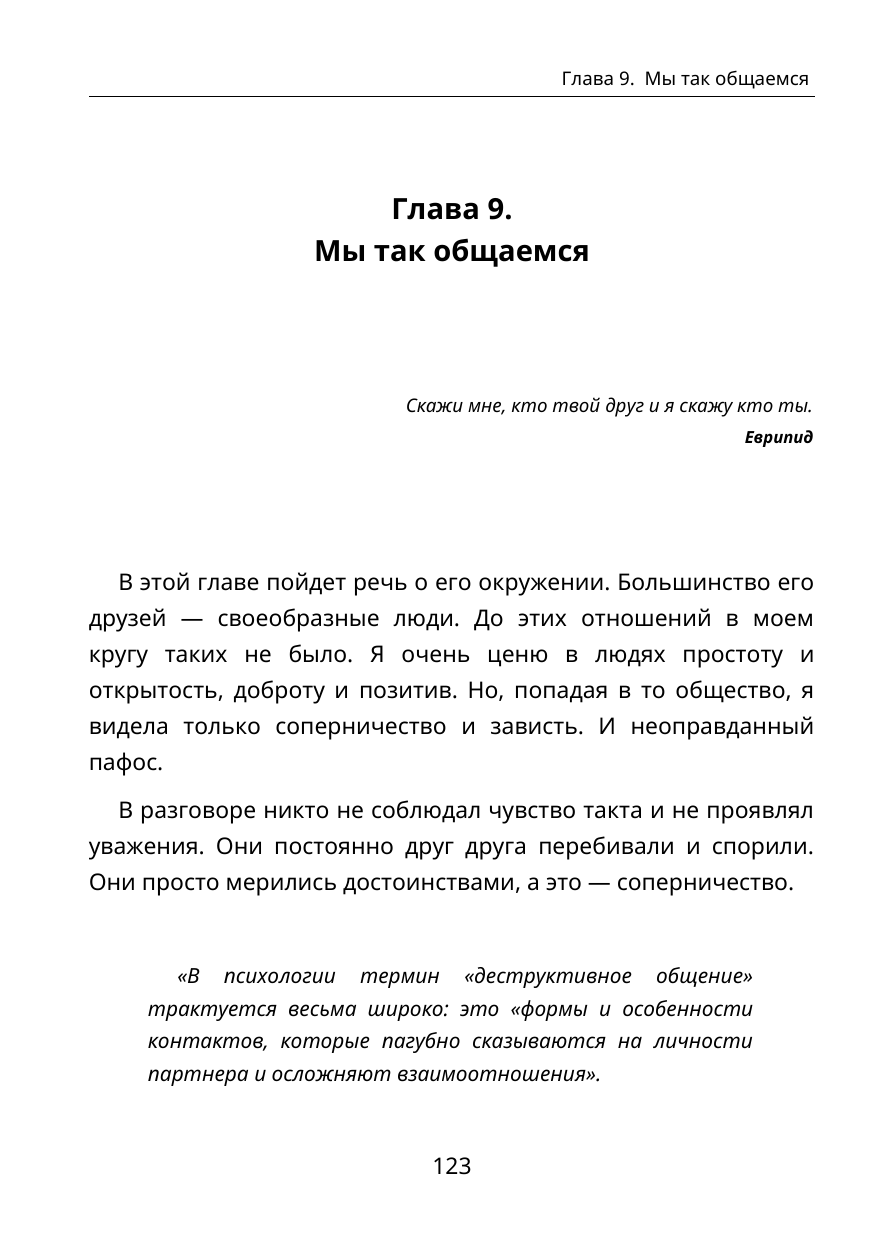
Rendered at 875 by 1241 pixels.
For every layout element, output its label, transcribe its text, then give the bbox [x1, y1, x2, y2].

text Скажи мне, кто твой друг и я скажу кто ты. [236, 388, 815, 418]
text Еврипид [148, 418, 815, 448]
text В этой главе пойдет речь о его окружении. Большинство его друзей — своеобразные люди. До этих отношений в моем кругу таких не было. Я очень ценю в людях простоту и открытость, доброту и позитив. Но, попадая в то общество, я видела только соперничество и зависть. И неоправданный пафос. [88, 566, 815, 777]
text В разговоре никто не соблюдал чувство такта и не проявлял уважения. Они постоянно друг друга перебивали и спорили. Они просто мерились достоинствами, а это — соперничество. [88, 794, 815, 897]
text «В психологии термин «деструктивное общение» трактуется весьма широко: это «формы и особенности контактов, которые пагубно сказываются на личности партнера и осложняют взаимоотношения». [148, 961, 756, 1087]
subtitle Глава 9. Мы так общаемся [88, 185, 815, 270]
